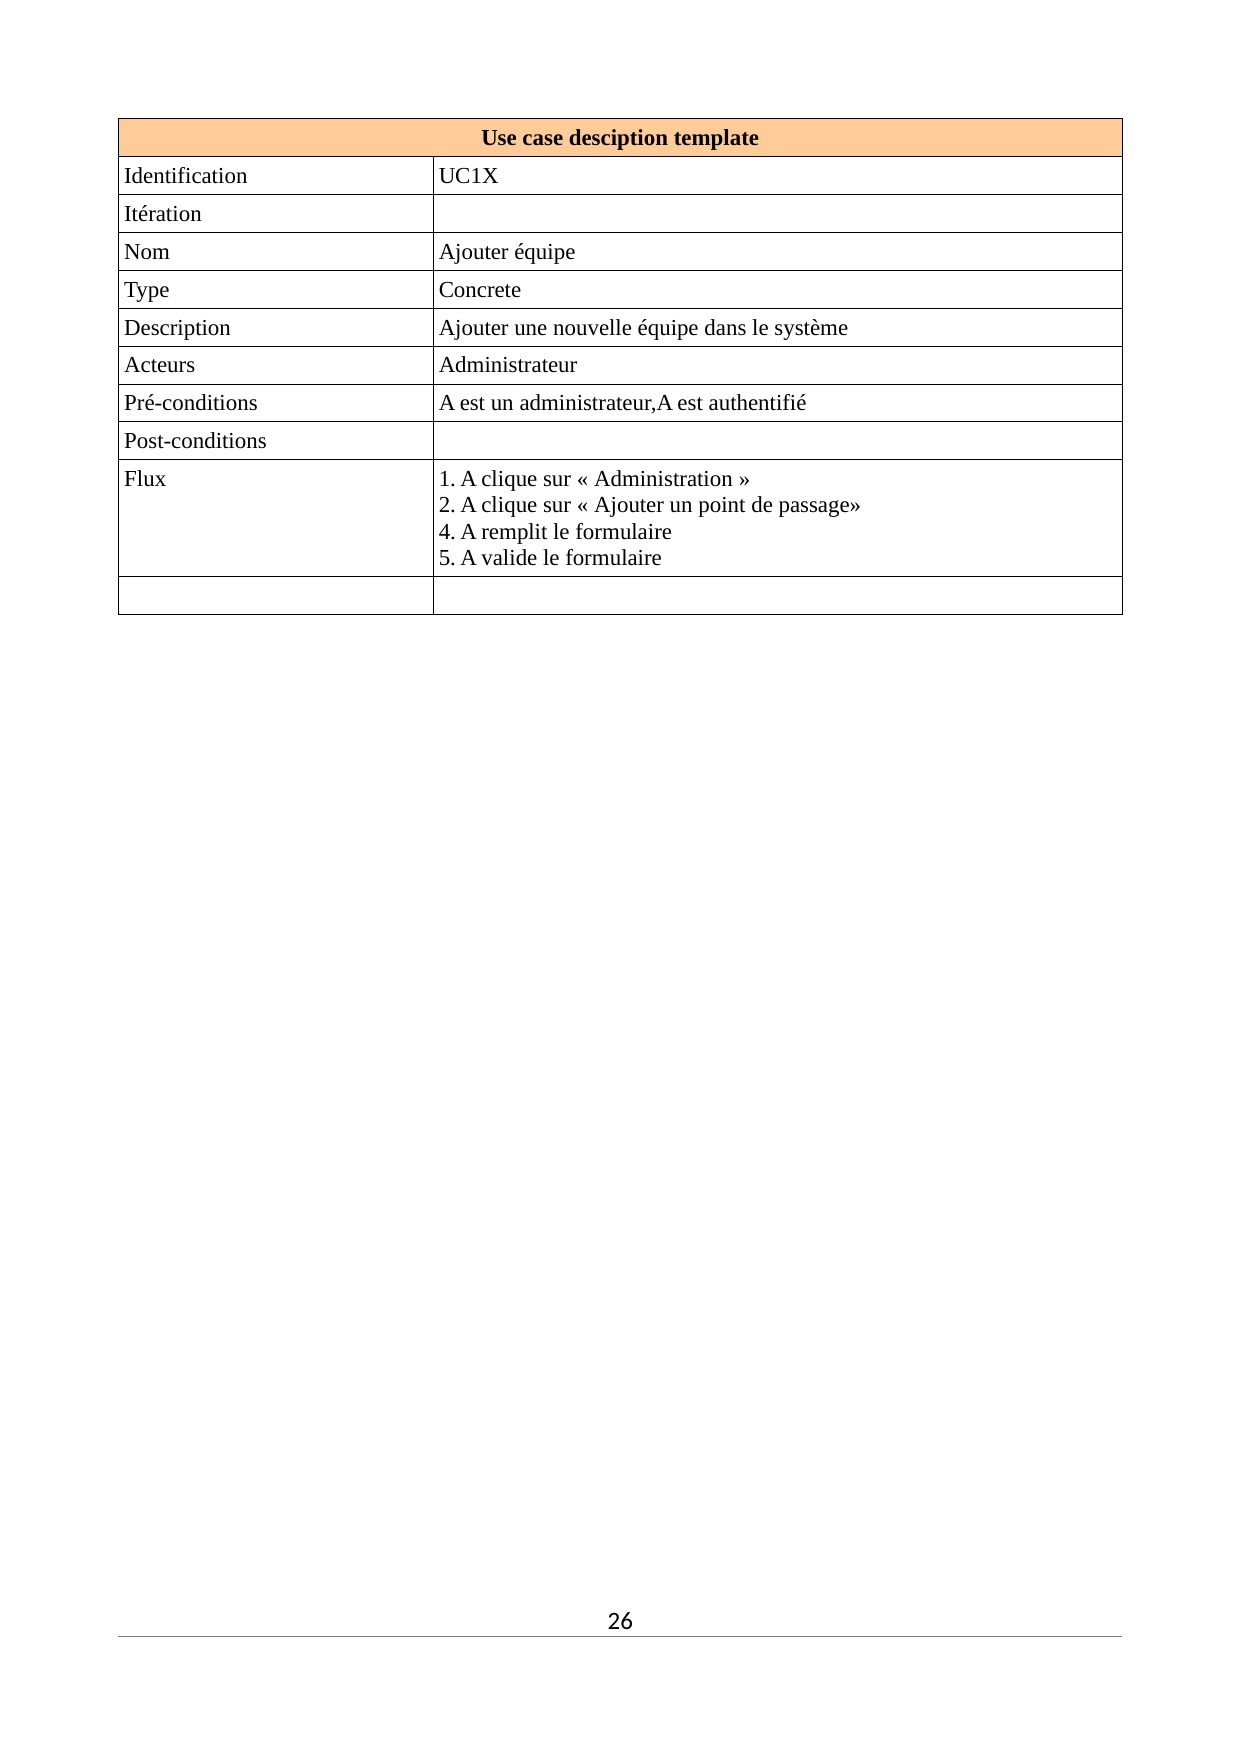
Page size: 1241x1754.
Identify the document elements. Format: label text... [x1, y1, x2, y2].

table_cell Itération [119, 195, 433, 232]
table_cell [434, 422, 1122, 459]
table_cell Pré-conditions [119, 385, 433, 421]
table_cell Ajouter équipe [434, 233, 1122, 270]
table_cell Post-conditions [119, 422, 433, 459]
table_cell 1. A clique sur « Administration » 2. A clique sur « Ajouter un point de passage» 4. A remplit le formulaire 5. A valide le formulaire [434, 460, 1122, 576]
table_cell A est un administrateur,A est authentifié [434, 385, 1122, 421]
table_cell Description [119, 309, 433, 346]
table_cell [434, 195, 1122, 232]
table_cell Nom [119, 233, 433, 270]
table_cell Ajouter une nouvelle équipe dans le système [434, 309, 1122, 346]
table_cell Acteurs [119, 347, 433, 383]
table_cell Identification [119, 157, 433, 194]
table_cell UC1X [434, 157, 1122, 194]
table_cell Concrete [434, 271, 1122, 308]
table_cell Administrateur [434, 347, 1122, 383]
table_header Use case desciption template [119, 119, 1122, 156]
table_cell [434, 577, 1122, 614]
table_cell Type [119, 271, 433, 308]
table_cell Flux [119, 460, 433, 576]
table_cell [119, 577, 433, 614]
